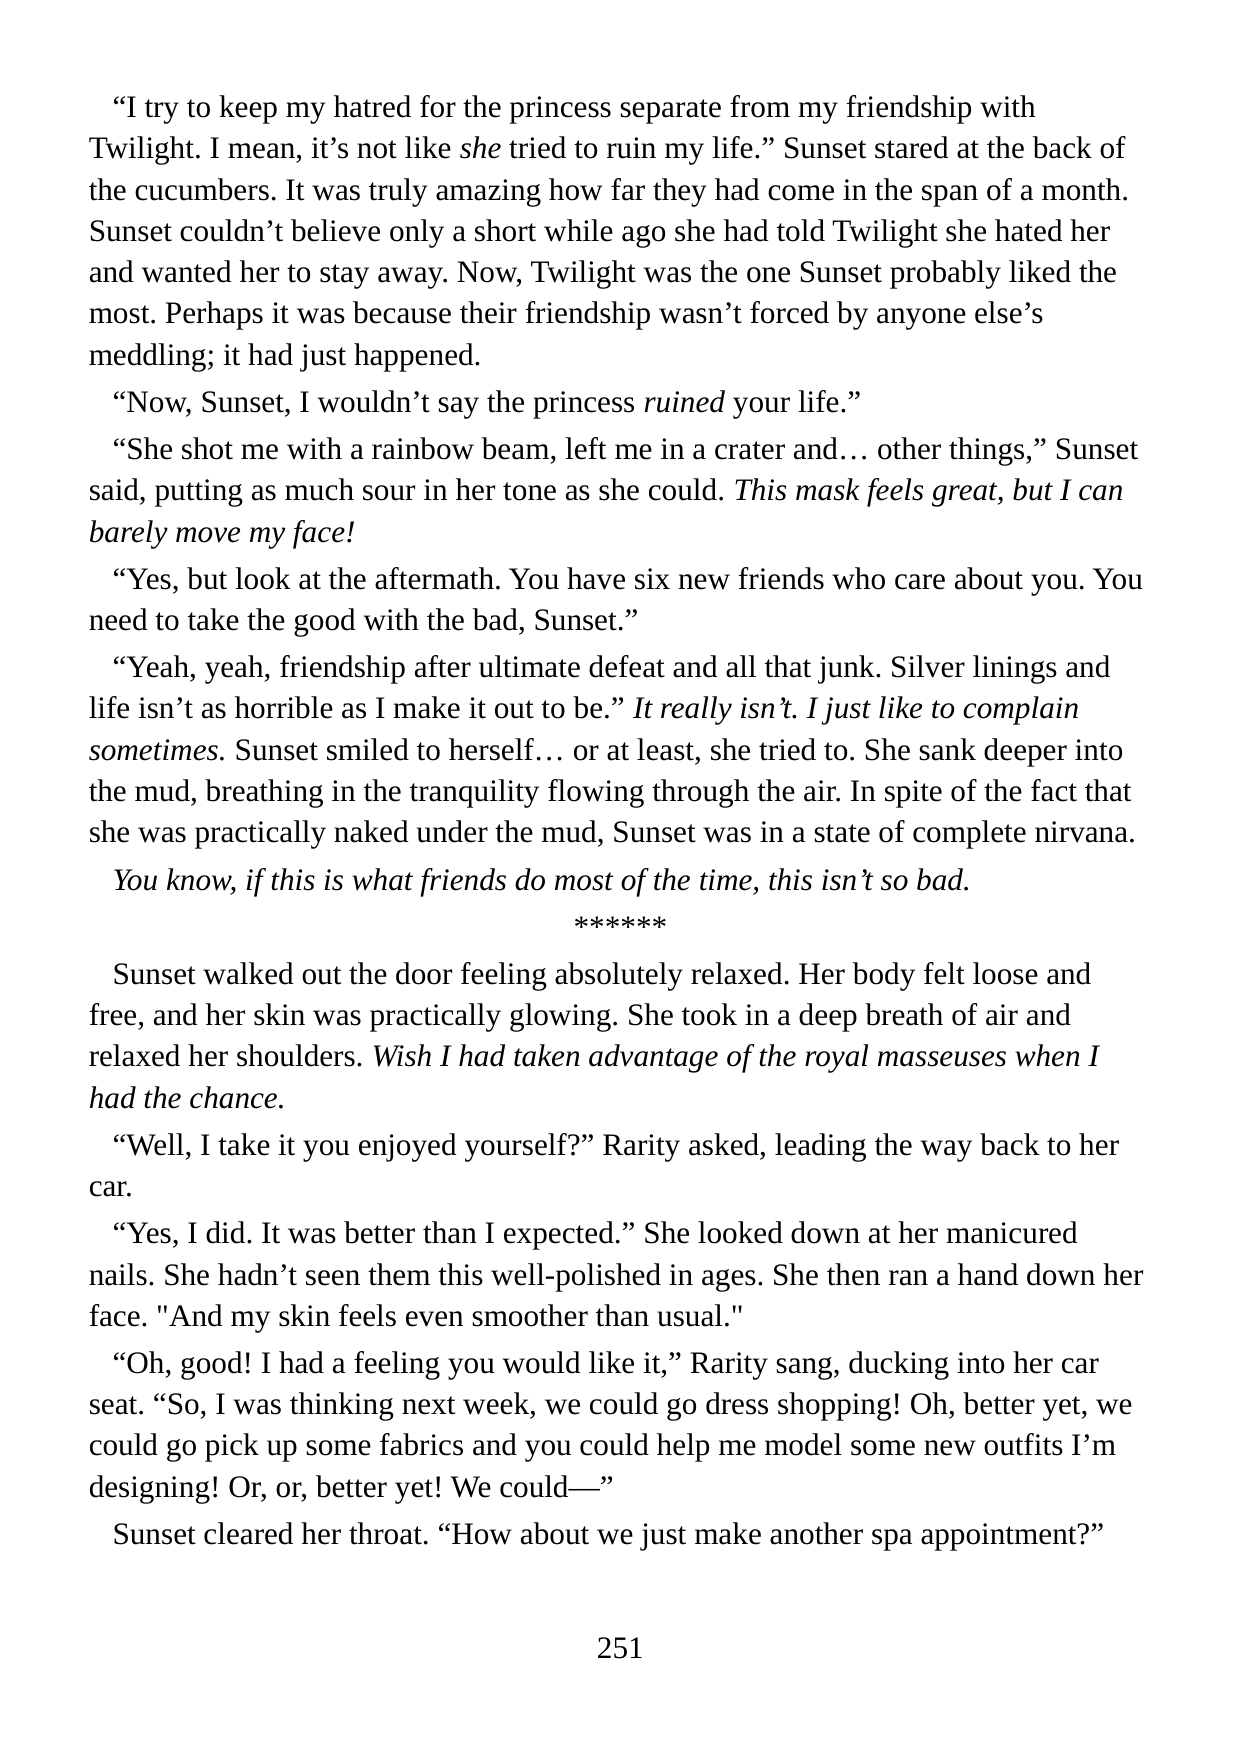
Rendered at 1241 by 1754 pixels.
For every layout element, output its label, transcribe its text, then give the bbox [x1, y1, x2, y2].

text “Yeah, yeah, friendship after ultimate defeat and all that junk. Silver linings and life isn’t as horrible as I make it out to be.” It really isn’t. I just like to complain sometimes. Sunset smiled to herself… or at least, she tried to. She sank deeper into the mud, breathing in the tranquility flowing through the air. In spite of the fact that she was practically naked under the mud, Sunset was in a state of complete nirvana. [88, 648, 1152, 849]
text “Now, Sunset, I wouldn’t say the princess ruined your life.” [88, 383, 1152, 419]
text “Yes, but look at the aftermath. You have six new friends who care about you. You need to take the good with the bad, Sunset.” [88, 560, 1152, 637]
text “Yes, I did. It was better than I expected.” She looked down at her manicured nails. She hadn’t seen them this well-polished in ages. She then ran a hand down her face. "And my skin feels even smoother than usual." [88, 1214, 1152, 1333]
text You know, if this is what friends do most of the time, this isn’t so bad. [88, 861, 1152, 897]
text “Well, I take it you enjoyed yourself?” Rarity asked, leading the way back to her car. [88, 1126, 1152, 1203]
text Sunset cleared her throat. “How about we just make another spa appointment?” [88, 1515, 1152, 1551]
text ****** [88, 908, 1152, 944]
text Sunset walked out the door feeling absolutely relaxed. Her body felt loose and free, and her skin was practically glowing. She took in a deep breath of air and relaxed her shoulders. Wish I had taken advantage of the royal masseuses when I had the chance. [88, 955, 1152, 1115]
text “I try to keep my hatred for the princess separate from my friendship with Twilight. I mean, it’s not like she tried to ruin my life.” Sunset stared at the back of the cucumbers. It was truly amazing how far they had come in the span of a month. Sunset couldn’t believe only a short while ago she had told Twilight she hated her and wanted her to stay away. Now, Twilight was the one Sunset probably liked the most. Perhaps it was because their friendship wasn’t forced by anyone else’s meddling; it had just happened. [88, 88, 1152, 372]
text “Oh, good! I had a feeling you would like it,” Rarity sang, ducking into her car seat. “So, I was thinking next week, we could go dress shopping! Oh, better yet, we could go pick up some fabrics and you could help me model some new outfits I’m designing! Or, or, better yet! We could—” [88, 1344, 1152, 1504]
text “She shot me with a rainbow beam, left me in a crater and… other things,” Sunset said, putting as much sour in her tone as she could. This mask feels great, but I can barely move my face! [88, 430, 1152, 549]
